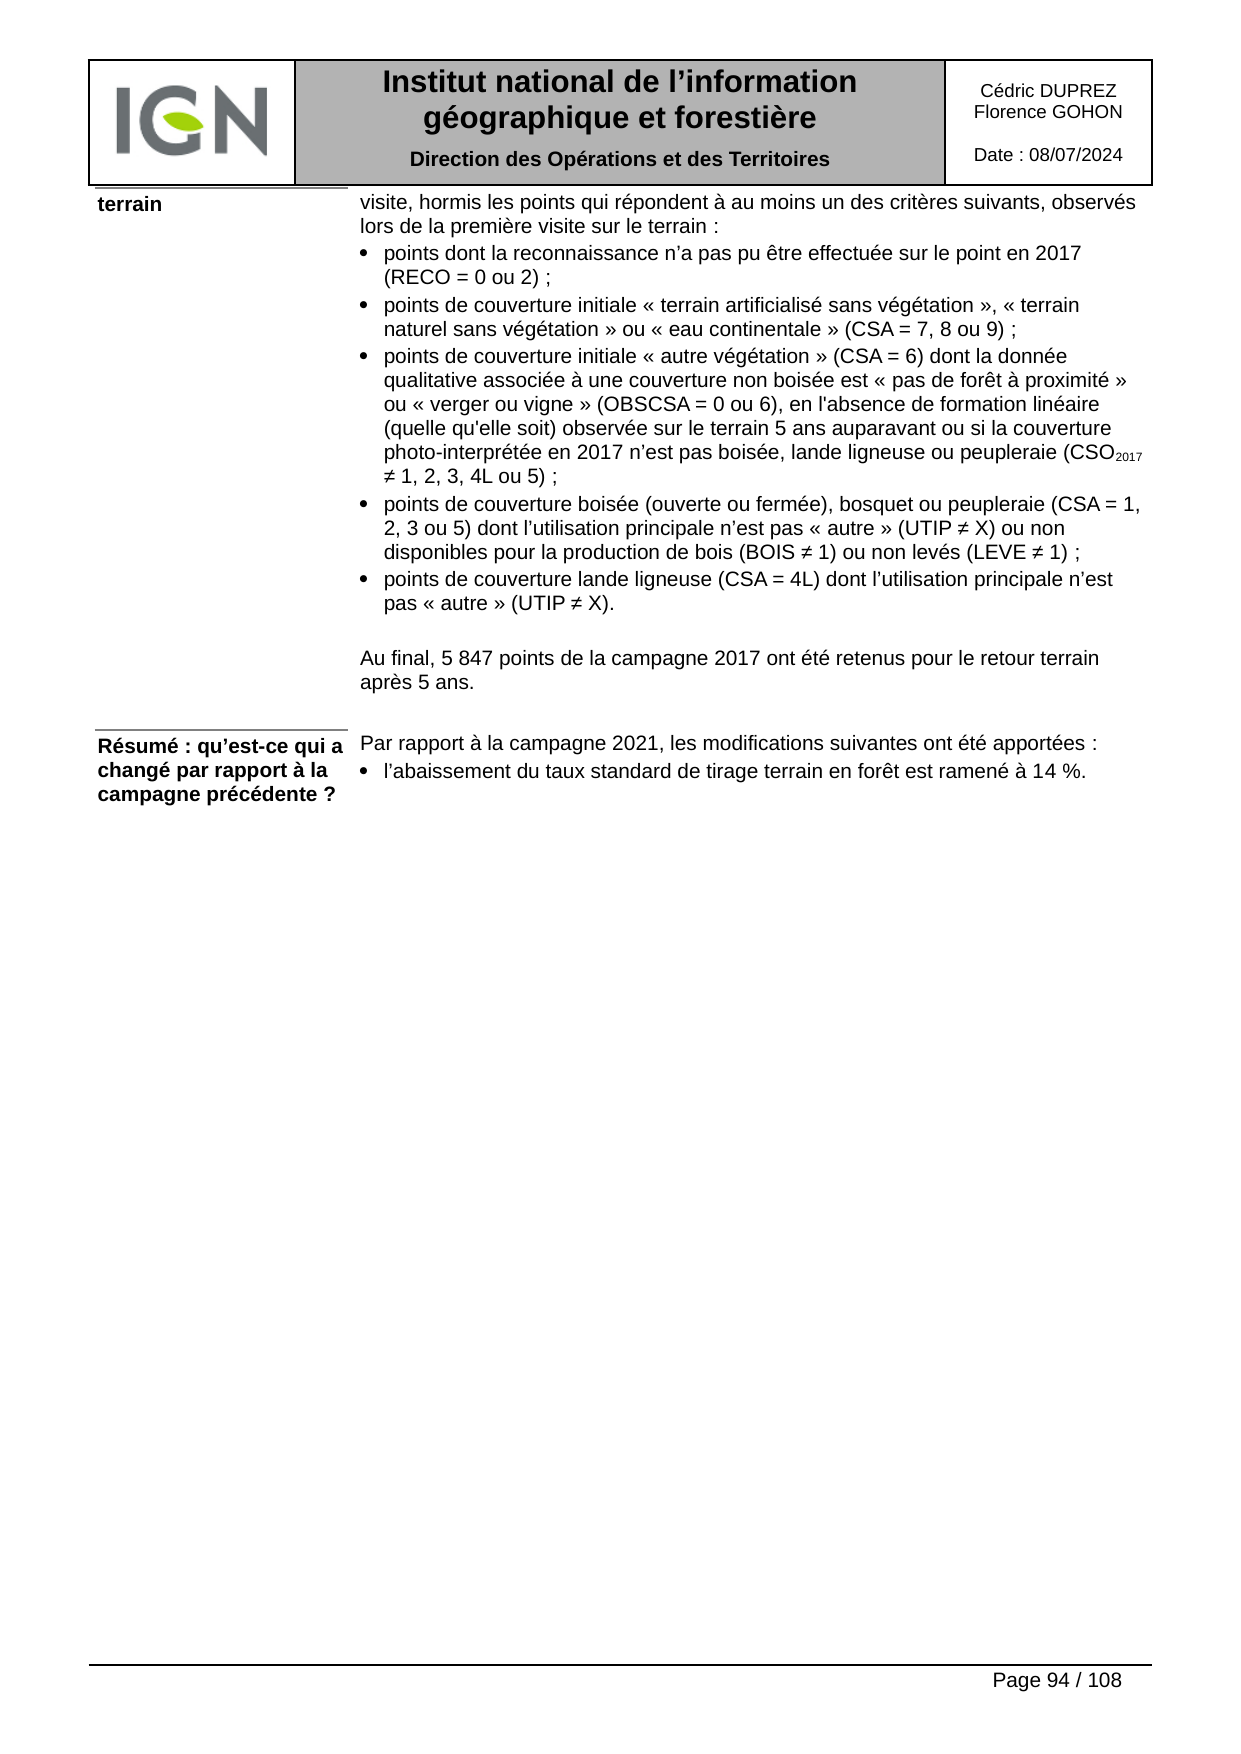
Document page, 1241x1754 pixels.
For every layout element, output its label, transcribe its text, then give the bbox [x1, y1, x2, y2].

table_cell terrain [89, 186, 354, 727]
table_cell visite, hormis les points qui répondent à au moins un des critères suivants, observés lors de la première visite sur le terrain : points dont la reconnaissance n’a pas pu être effectuée sur le point en 2017 (RECO = 0 ou 2) ; points de couverture initiale « terrain artificialisé sans végétation », « terrain naturel sans végétation » ou « eau continentale » (CSA = 7, 8 ou 9) ; points de couverture initiale « autre végétation » (CSA = 6) dont la donnée qualitative associée à une couverture non boisée est « pas de forêt à proximité » ou « verger ou vigne » (OBSCSA = 0 ou 6), en l'absence de formation linéaire (quelle qu'elle soit) observée sur le terrain 5 ans auparavant ou si la couverture photo-interprétée en 2017 n’est pas boisée, lande ligneuse ou peupleraie (CSO2017 ≠ 1, 2, 3, 4L ou 5) ; points de couverture boisée (ouverte ou fermée), bosquet ou peupleraie (CSA = 1, 2, 3 ou 5) dont l’utilisation principale n’est pas « autre » (UTIP ≠ X) ou non disponibles pour la production de bois (BOIS ≠ 1) ou non levés (LEVE ≠ 1) ; points de couverture lande ligneuse (CSA = 4L) dont l’utilisation principale n’est pas « autre » (UTIP ≠ X). Au final, 5 847 points de la campagne 2017 ont été retenus pour le retour terrain après 5 ans. [354, 186, 1152, 727]
table_cell Résumé : qu’est-ce qui a changé par rapport à la campagne précédente ? [89, 728, 354, 816]
picture [91, 62, 293, 180]
table_cell Par rapport à la campagne 2021, les modifications suivantes ont été apportées : l’abaissement du taux standard de tirage terrain en forêt est ramené à 14 %. [354, 728, 1152, 816]
